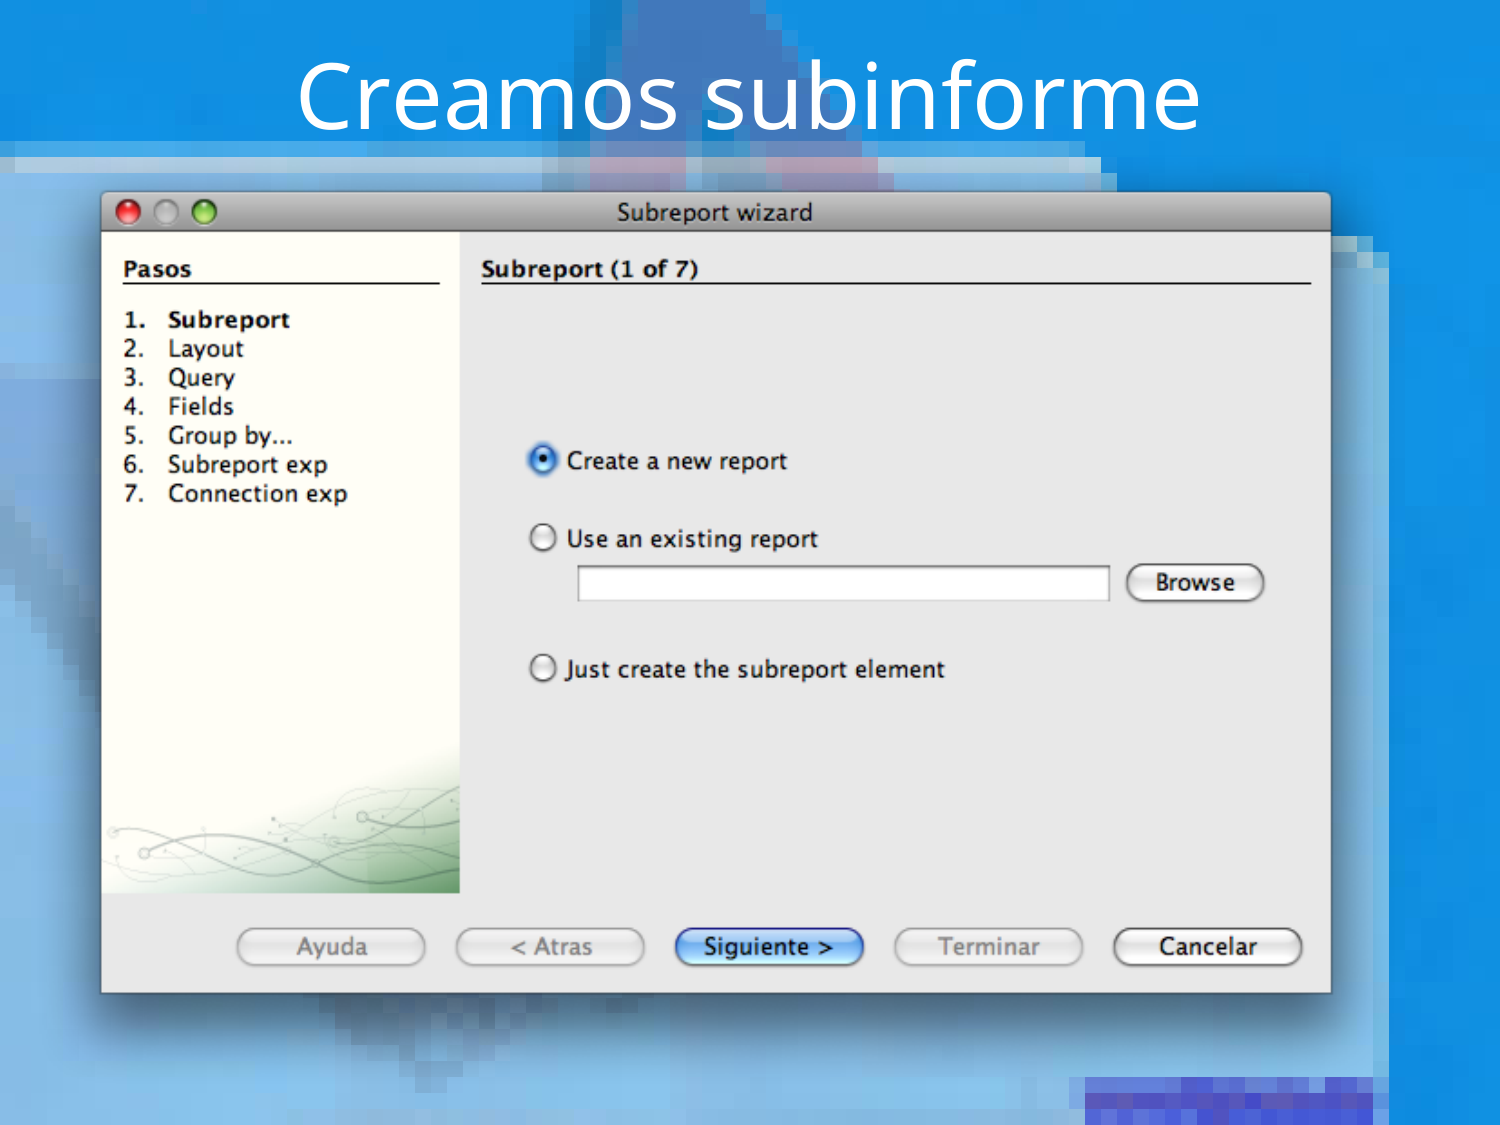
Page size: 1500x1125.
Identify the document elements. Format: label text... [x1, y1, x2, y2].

picture [0, 0, 1500, 1125]
title Creamos subinforme [112, 0, 1388, 147]
